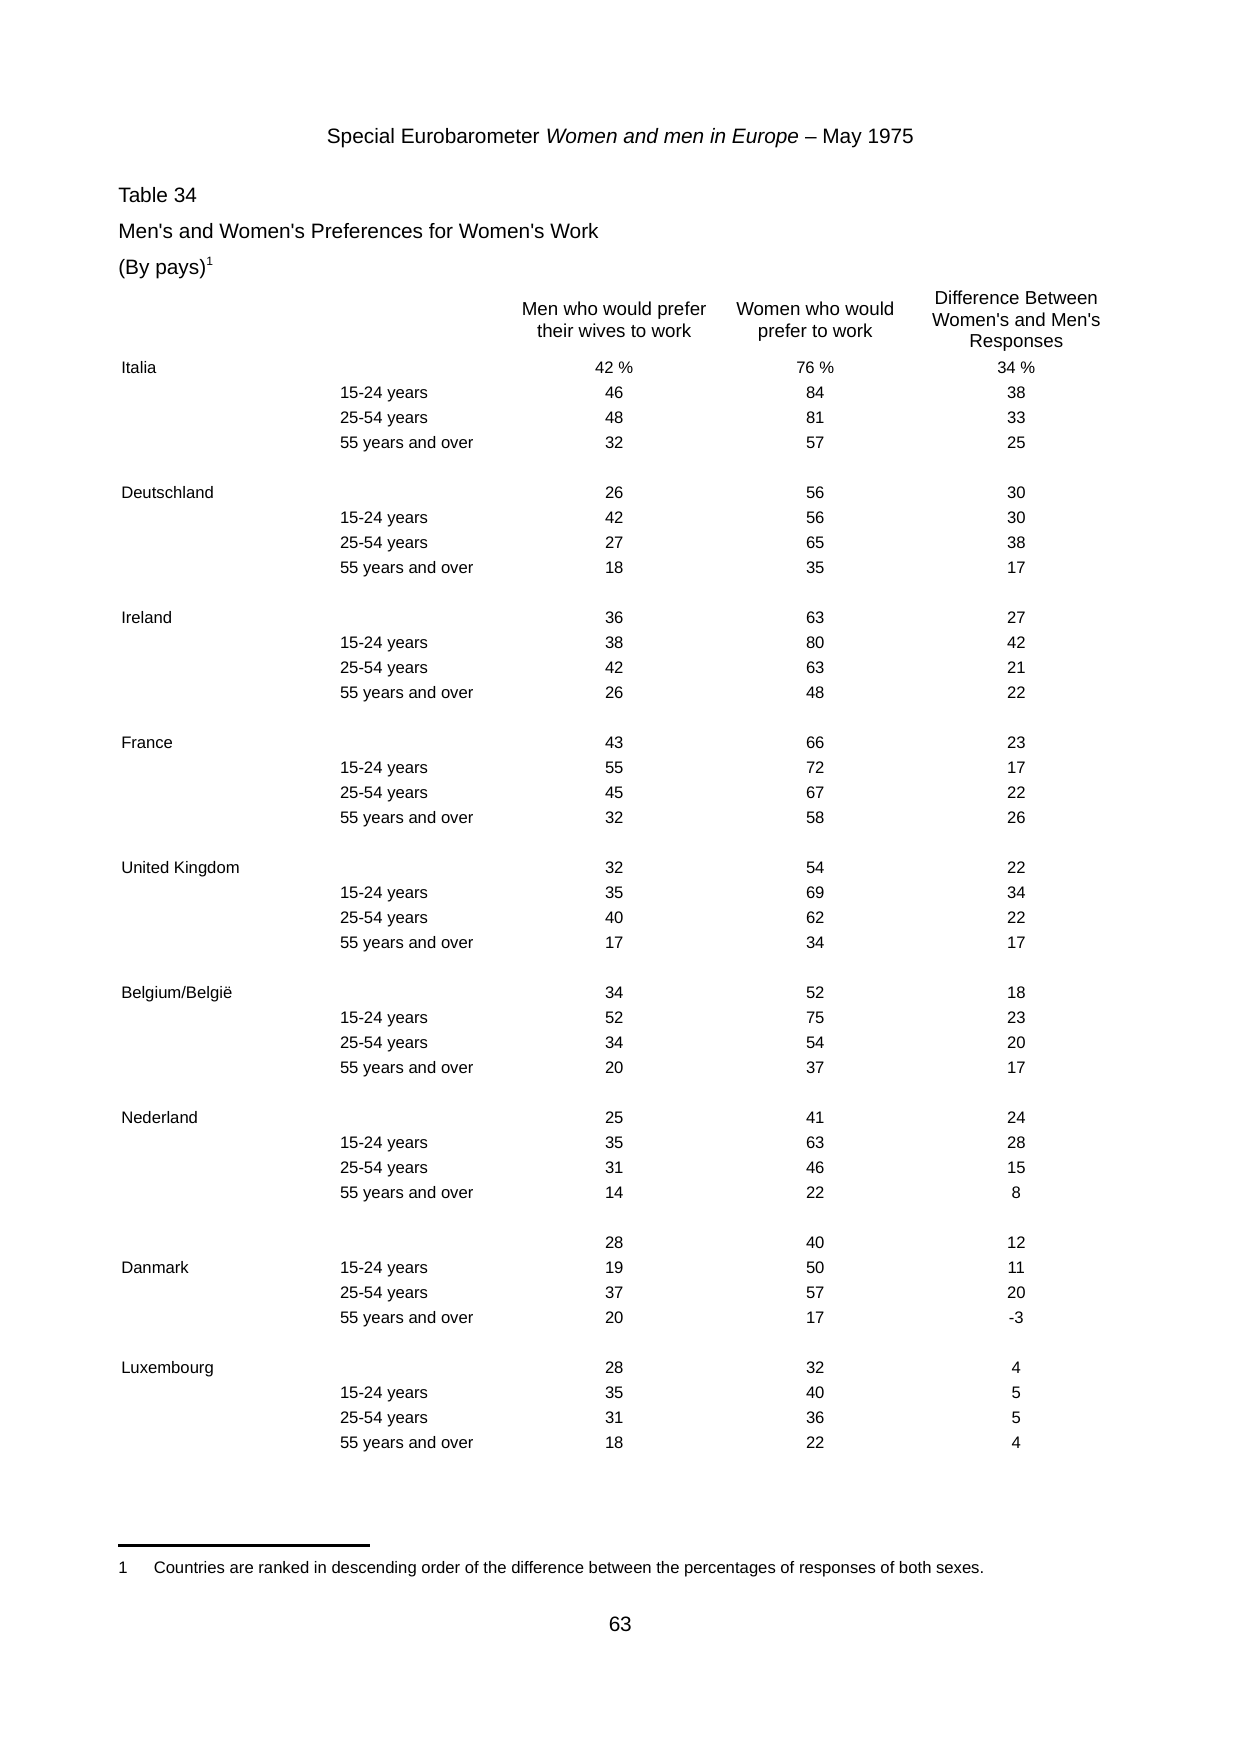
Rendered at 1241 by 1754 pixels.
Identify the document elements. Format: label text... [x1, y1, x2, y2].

table_cell 26 [514, 680, 714, 705]
table_cell [916, 1205, 1117, 1230]
table_header Difference Between Women's and Men's Responses [916, 284, 1117, 355]
table_cell 18 [514, 1430, 714, 1455]
table_cell [118, 1005, 337, 1030]
table_cell [916, 580, 1117, 605]
table_cell 55 years and over [337, 555, 513, 580]
table_cell 34 % [916, 355, 1117, 380]
table_cell 31 [514, 1405, 714, 1430]
table_cell 65 [715, 530, 916, 555]
table_cell 36 [715, 1405, 916, 1430]
table_cell 20 [916, 1030, 1117, 1055]
table_cell 56 [715, 480, 916, 505]
table_cell 55 years and over [337, 930, 513, 955]
table_cell 38 [916, 530, 1117, 555]
table_cell [337, 955, 513, 980]
table_cell [337, 1230, 513, 1255]
table_cell [337, 1105, 513, 1130]
table_cell 17 [715, 1305, 916, 1330]
table_cell 36 [514, 605, 714, 630]
table_cell 32 [514, 855, 714, 880]
text Table 34 [118, 183, 1122, 207]
table_cell Danmark [118, 1255, 337, 1280]
table_cell United Kingdom [118, 855, 337, 880]
table_cell [118, 1330, 337, 1355]
table_cell [337, 1355, 513, 1380]
table_cell 25 [916, 430, 1117, 455]
table_cell 15-24 years [337, 630, 513, 655]
table_cell [118, 1180, 337, 1205]
table_cell 52 [715, 980, 916, 1005]
table_cell 32 [514, 805, 714, 830]
table_cell Luxembourg [118, 1355, 337, 1380]
table_cell 48 [514, 405, 714, 430]
table_cell 15-24 years [337, 880, 513, 905]
table_cell [715, 455, 916, 480]
table_cell 19 [514, 1255, 714, 1280]
table_cell 22 [916, 855, 1117, 880]
table_cell 22 [916, 905, 1117, 930]
table_cell [118, 955, 337, 980]
table_cell [118, 630, 337, 655]
table_cell [118, 555, 337, 580]
table_cell [118, 780, 337, 805]
table_cell 52 [514, 1005, 714, 1030]
table_cell 66 [715, 730, 916, 755]
table_cell 42 [916, 630, 1117, 655]
table_cell [118, 455, 337, 480]
table_cell 32 [514, 430, 714, 455]
table_cell 35 [514, 1130, 714, 1155]
table_cell [337, 605, 513, 630]
table_cell [514, 455, 714, 480]
table_cell [118, 530, 337, 555]
table_cell [337, 855, 513, 880]
table_cell 54 [715, 855, 916, 880]
table_cell 33 [916, 405, 1117, 430]
table_cell 55 years and over [337, 430, 513, 455]
table_cell 20 [514, 1305, 714, 1330]
table_cell 25-54 years [337, 1280, 513, 1305]
text (By pays) [118, 254, 1122, 278]
table_cell [118, 655, 337, 680]
table_cell [715, 705, 916, 730]
table_cell 34 [514, 980, 714, 1005]
table_cell [514, 1080, 714, 1105]
table_cell [118, 705, 337, 730]
table_cell 22 [715, 1430, 916, 1455]
table_cell [118, 380, 337, 405]
table_cell 20 [514, 1055, 714, 1080]
table_cell 15-24 years [337, 1380, 513, 1405]
table_cell 17 [916, 755, 1117, 780]
table_cell [337, 830, 513, 855]
table_cell 58 [715, 805, 916, 830]
table_cell 26 [514, 480, 714, 505]
table_cell 4 [916, 1355, 1117, 1380]
table_cell [514, 830, 714, 855]
table_cell 63 [715, 605, 916, 630]
table_cell [514, 955, 714, 980]
table_cell 8 [916, 1180, 1117, 1205]
table_cell [715, 580, 916, 605]
table_cell 27 [514, 530, 714, 555]
table_cell 28 [514, 1230, 714, 1255]
table_cell 35 [514, 1380, 714, 1405]
table_cell [916, 955, 1117, 980]
table_cell 56 [715, 505, 916, 530]
table_cell [118, 830, 337, 855]
table_cell 34 [514, 1030, 714, 1055]
table_cell [337, 1080, 513, 1105]
table_cell [118, 1155, 337, 1180]
table_cell 15 [916, 1155, 1117, 1180]
table_cell 63 [715, 1130, 916, 1155]
table_cell 15-24 years [337, 755, 513, 780]
table_header Men who would prefer their wives to work [514, 284, 714, 355]
table_cell [118, 805, 337, 830]
table_cell 4 [916, 1430, 1117, 1455]
table_cell 40 [715, 1230, 916, 1255]
table_cell 50 [715, 1255, 916, 1280]
table_cell 25-54 years [337, 905, 513, 930]
table_cell [118, 1430, 337, 1455]
table_cell [118, 1130, 337, 1155]
table_cell 18 [514, 555, 714, 580]
table_cell 81 [715, 405, 916, 430]
table_cell 17 [514, 930, 714, 955]
table_cell [337, 480, 513, 505]
table_cell 30 [916, 480, 1117, 505]
table_cell 37 [514, 1280, 714, 1305]
table_cell 55 years and over [337, 805, 513, 830]
table_cell [118, 1080, 337, 1105]
table_cell 28 [916, 1130, 1117, 1155]
table_cell Ireland [118, 605, 337, 630]
table_cell [916, 705, 1117, 730]
table_cell 18 [916, 980, 1117, 1005]
table_cell [514, 580, 714, 605]
table_cell [118, 880, 337, 905]
table_cell [118, 755, 337, 780]
table_cell [337, 705, 513, 730]
table_cell [118, 905, 337, 930]
table_cell 35 [715, 555, 916, 580]
table_cell [118, 1380, 337, 1405]
table_cell 25-54 years [337, 530, 513, 555]
table_cell 25-54 years [337, 1405, 513, 1430]
table_cell 46 [514, 380, 714, 405]
table_cell 31 [514, 1155, 714, 1180]
table_cell 22 [916, 780, 1117, 805]
table_cell 55 years and over [337, 1305, 513, 1330]
table_cell [715, 1330, 916, 1355]
table_cell 15-24 years [337, 505, 513, 530]
table_cell [118, 1205, 337, 1230]
table_cell 69 [715, 880, 916, 905]
table_cell [514, 1330, 714, 1355]
table_cell 14 [514, 1180, 714, 1205]
table_cell 25-54 years [337, 655, 513, 680]
table_cell 15-24 years [337, 1005, 513, 1030]
table_cell [514, 1205, 714, 1230]
table_header [118, 284, 337, 355]
table_cell 17 [916, 930, 1117, 955]
table_cell [916, 1330, 1117, 1355]
table_cell [118, 1305, 337, 1330]
text Countries are ranked in descending order of the difference between the percentages of responses of both sexes. [118, 1557, 1122, 1577]
table_cell 43 [514, 730, 714, 755]
table_cell 42 % [514, 355, 714, 380]
table_cell 38 [514, 630, 714, 655]
table_cell 75 [715, 1005, 916, 1030]
table_cell 72 [715, 755, 916, 780]
table_cell 57 [715, 430, 916, 455]
table_cell 48 [715, 680, 916, 705]
table_cell 42 [514, 655, 714, 680]
table_cell 5 [916, 1380, 1117, 1405]
table_cell 46 [715, 1155, 916, 1180]
table_cell 23 [916, 730, 1117, 755]
table_cell 40 [715, 1380, 916, 1405]
table_cell 25-54 years [337, 1155, 513, 1180]
table_cell 5 [916, 1405, 1117, 1430]
table_header Women who would prefer to work [715, 284, 916, 355]
table_cell 15-24 years [337, 380, 513, 405]
table_cell 26 [916, 805, 1117, 830]
table_cell [916, 830, 1117, 855]
table_cell [118, 580, 337, 605]
table_cell 42 [514, 505, 714, 530]
table_cell 27 [916, 605, 1117, 630]
table_cell 35 [514, 880, 714, 905]
table_cell 55 years and over [337, 680, 513, 705]
table_cell 76 % [715, 355, 916, 380]
table_cell [715, 955, 916, 980]
table_cell [337, 355, 513, 380]
table_cell [916, 455, 1117, 480]
table_cell 55 years and over [337, 1055, 513, 1080]
table_cell 41 [715, 1105, 916, 1130]
table_cell 15-24 years [337, 1255, 513, 1280]
table_cell 37 [715, 1055, 916, 1080]
table_cell Nederland [118, 1105, 337, 1130]
table_cell 20 [916, 1280, 1117, 1305]
table_cell 17 [916, 555, 1117, 580]
table_cell 23 [916, 1005, 1117, 1030]
table_header [337, 284, 513, 355]
table_cell [118, 930, 337, 955]
table_cell 45 [514, 780, 714, 805]
table_cell 17 [916, 1055, 1117, 1080]
table_cell [337, 1205, 513, 1230]
table_cell [118, 430, 337, 455]
table_cell 62 [715, 905, 916, 930]
table_cell 21 [916, 655, 1117, 680]
table_cell France [118, 730, 337, 755]
table_cell [118, 1280, 337, 1305]
table_cell [337, 980, 513, 1005]
table_cell Italia [118, 355, 337, 380]
table_cell 28 [514, 1355, 714, 1380]
text Men's and Women's Preferences for Women's Work [118, 219, 1122, 243]
table_cell 15-24 years [337, 1130, 513, 1155]
table_cell 54 [715, 1030, 916, 1055]
table_cell 32 [715, 1355, 916, 1380]
table_cell [715, 830, 916, 855]
table_cell 22 [715, 1180, 916, 1205]
table_cell 34 [715, 930, 916, 955]
table_cell 80 [715, 630, 916, 655]
table_cell 57 [715, 1280, 916, 1305]
table_cell [118, 1405, 337, 1430]
table_cell 38 [916, 380, 1117, 405]
table_cell Deutschland [118, 480, 337, 505]
table_cell 11 [916, 1255, 1117, 1280]
table_cell [118, 405, 337, 430]
table_cell 34 [916, 880, 1117, 905]
table_cell 67 [715, 780, 916, 805]
table_cell [916, 1080, 1117, 1105]
table_cell [118, 1030, 337, 1055]
table_cell -3 [916, 1305, 1117, 1330]
table_cell 25-54 years [337, 780, 513, 805]
table_cell 55 years and over [337, 1430, 513, 1455]
table_cell [118, 1055, 337, 1080]
table_cell 55 [514, 755, 714, 780]
table_cell 24 [916, 1105, 1117, 1130]
table_cell Belgium/België [118, 980, 337, 1005]
table_cell [514, 705, 714, 730]
table_cell [118, 505, 337, 530]
table_cell [715, 1205, 916, 1230]
table_cell 40 [514, 905, 714, 930]
table_cell [337, 580, 513, 605]
table_cell 22 [916, 680, 1117, 705]
table_cell 25-54 years [337, 405, 513, 430]
table_cell 25-54 years [337, 1030, 513, 1055]
table_cell 25 [514, 1105, 714, 1130]
table_cell 12 [916, 1230, 1117, 1255]
table_cell 55 years and over [337, 1180, 513, 1205]
table_cell [337, 455, 513, 480]
table_cell [337, 730, 513, 755]
table_cell 84 [715, 380, 916, 405]
table_cell [118, 1230, 337, 1255]
table_cell [337, 1330, 513, 1355]
table_cell 63 [715, 655, 916, 680]
table_cell [715, 1080, 916, 1105]
table_cell [118, 680, 337, 705]
table_cell 30 [916, 505, 1117, 530]
